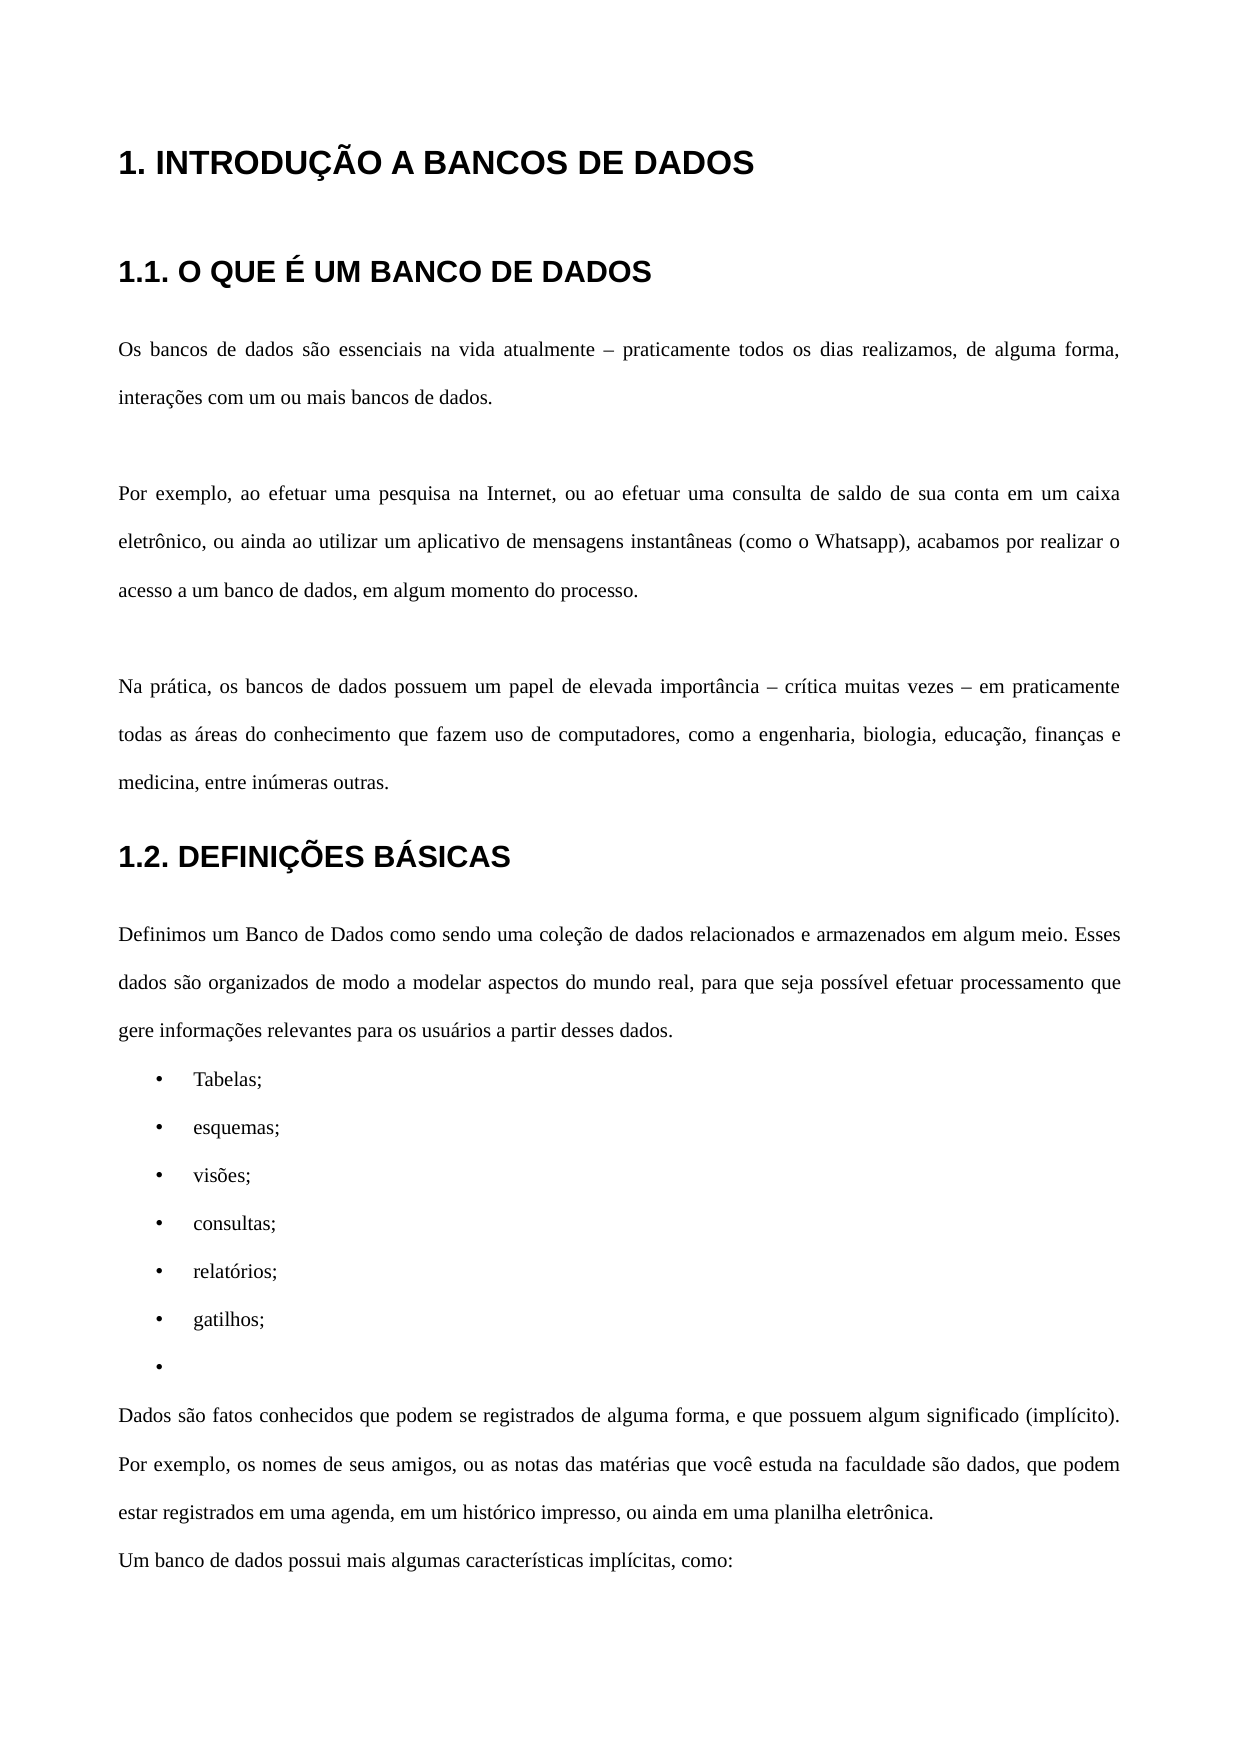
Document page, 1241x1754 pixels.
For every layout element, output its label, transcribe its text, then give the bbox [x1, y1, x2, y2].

list gatilhos; [156, 1307, 1122, 1331]
subtitle 1.2. DEFINIÇÕES BÁSICAS [118, 839, 1122, 874]
list consultas; [156, 1211, 1122, 1235]
text Por exemplo, ao efetuar uma pesquisa na Internet, ou ao efetuar uma consulta de saldo de sua conta em um caixa eletrônico, ou ainda ao utilizar um aplicativo de mensagens instantâneas (como o Whatsapp), acabamos por realizar o acesso a um banco de dados, em algum momento do processo. [118, 481, 1122, 602]
list visões; [156, 1163, 1122, 1187]
text Definimos um Banco de Dados como sendo uma coleção de dados relacionados e armazenados em algum meio. Esses dados são organizados de modo a modelar aspectos do mundo real, para que seja possível efetuar processamento que gere informações relevantes para os usuários a partir desses dados. [118, 922, 1122, 1042]
list relatórios; [156, 1259, 1122, 1283]
text Um banco de dados possui mais algumas características implícitas, como: [118, 1548, 1122, 1572]
subtitle 1.1. O que é um Banco de Dados [118, 254, 1122, 289]
text Dados são fatos conhecidos que podem se registrados de alguma forma, e que possuem algum significado (implícito). Por exemplo, os nomes de seus amigos, ou as notas das matérias que você estuda na faculdade são dados, que podem estar registrados em uma agenda, em um histórico impresso, ou ainda em uma planilha eletrônica. [118, 1403, 1122, 1524]
text Os bancos de dados são essenciais na vida atualmente – praticamente todos os dias realizamos, de alguma forma, interações com um ou mais bancos de dados. [118, 337, 1122, 409]
list Tabelas; [156, 1066, 1122, 1091]
list esquemas; [156, 1114, 1122, 1139]
text Na prática, os bancos de dados possuem um papel de elevada importância – crítica muitas vezes – em praticamente todas as áreas do conhecimento que fazem uso de computadores, como a engenharia, biologia, educação, finanças e medicina, entre inúmeras outras. [118, 674, 1122, 794]
subtitle 1. Introdução a Bancos de Dados [118, 143, 1122, 182]
